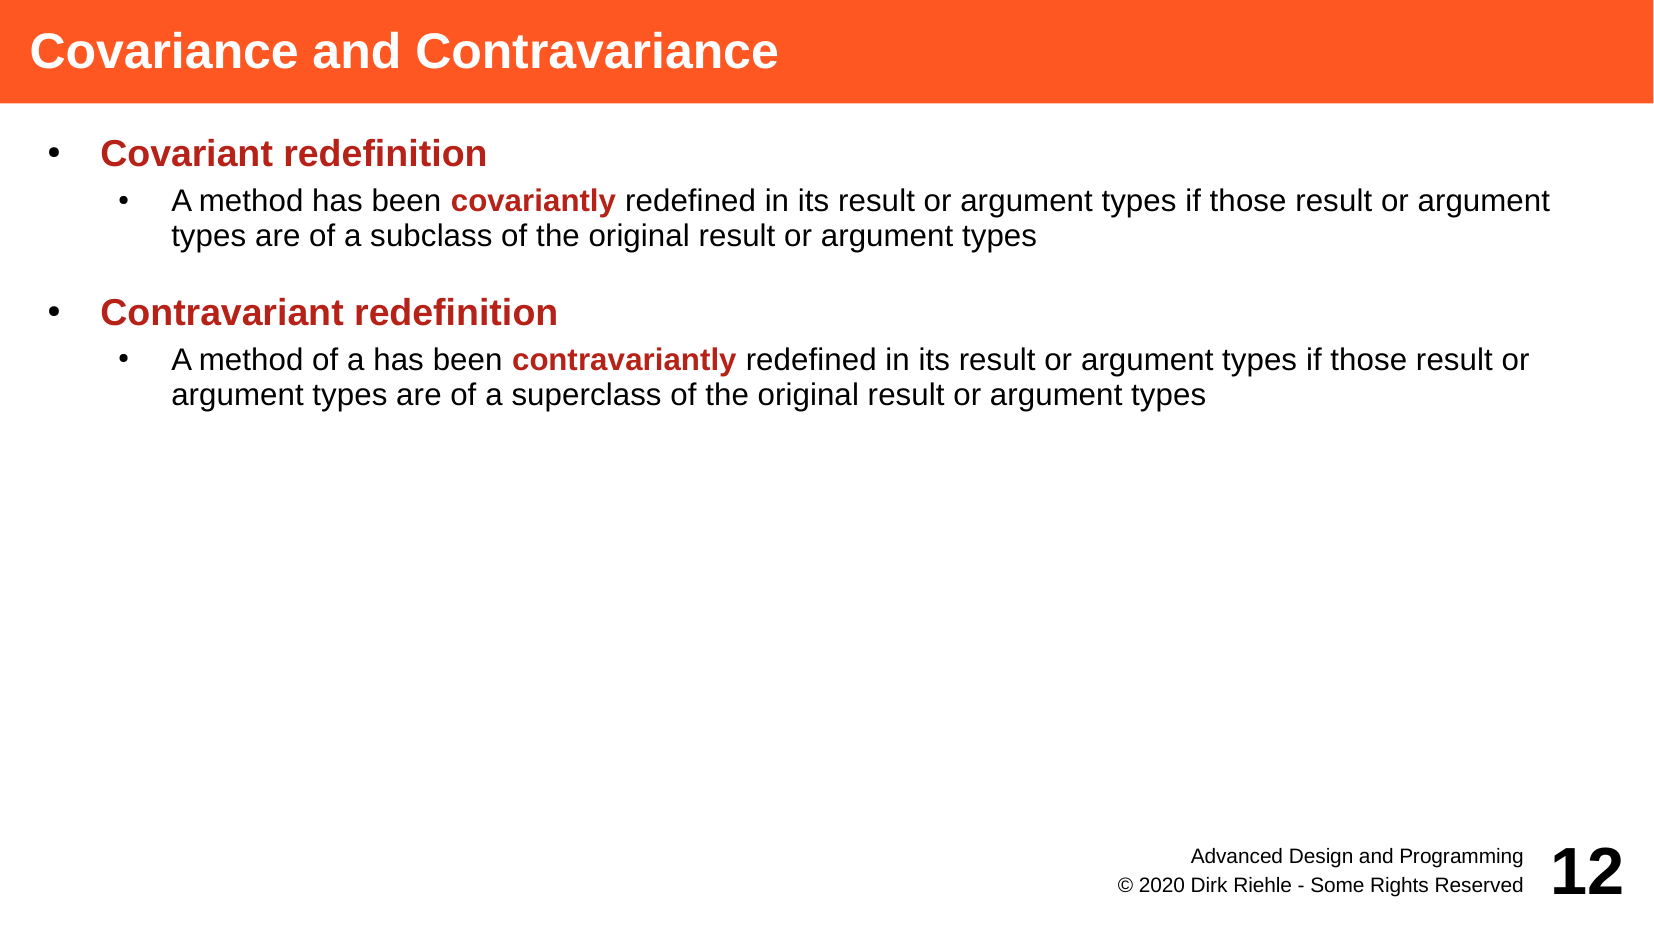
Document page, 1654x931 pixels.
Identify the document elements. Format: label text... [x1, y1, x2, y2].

list Covariant redefinition A method has been covariantly redefined in its result or argument types if those result or argument types are of a subclass of the original result or argument types Contravariant redefinition A method of a has been contravariantly redefined in its result or argument types if those result or argument types are of a superclass of the original result or argument types [29, 132, 1625, 813]
title Covariance and Contravariance [0, 0, 1654, 104]
